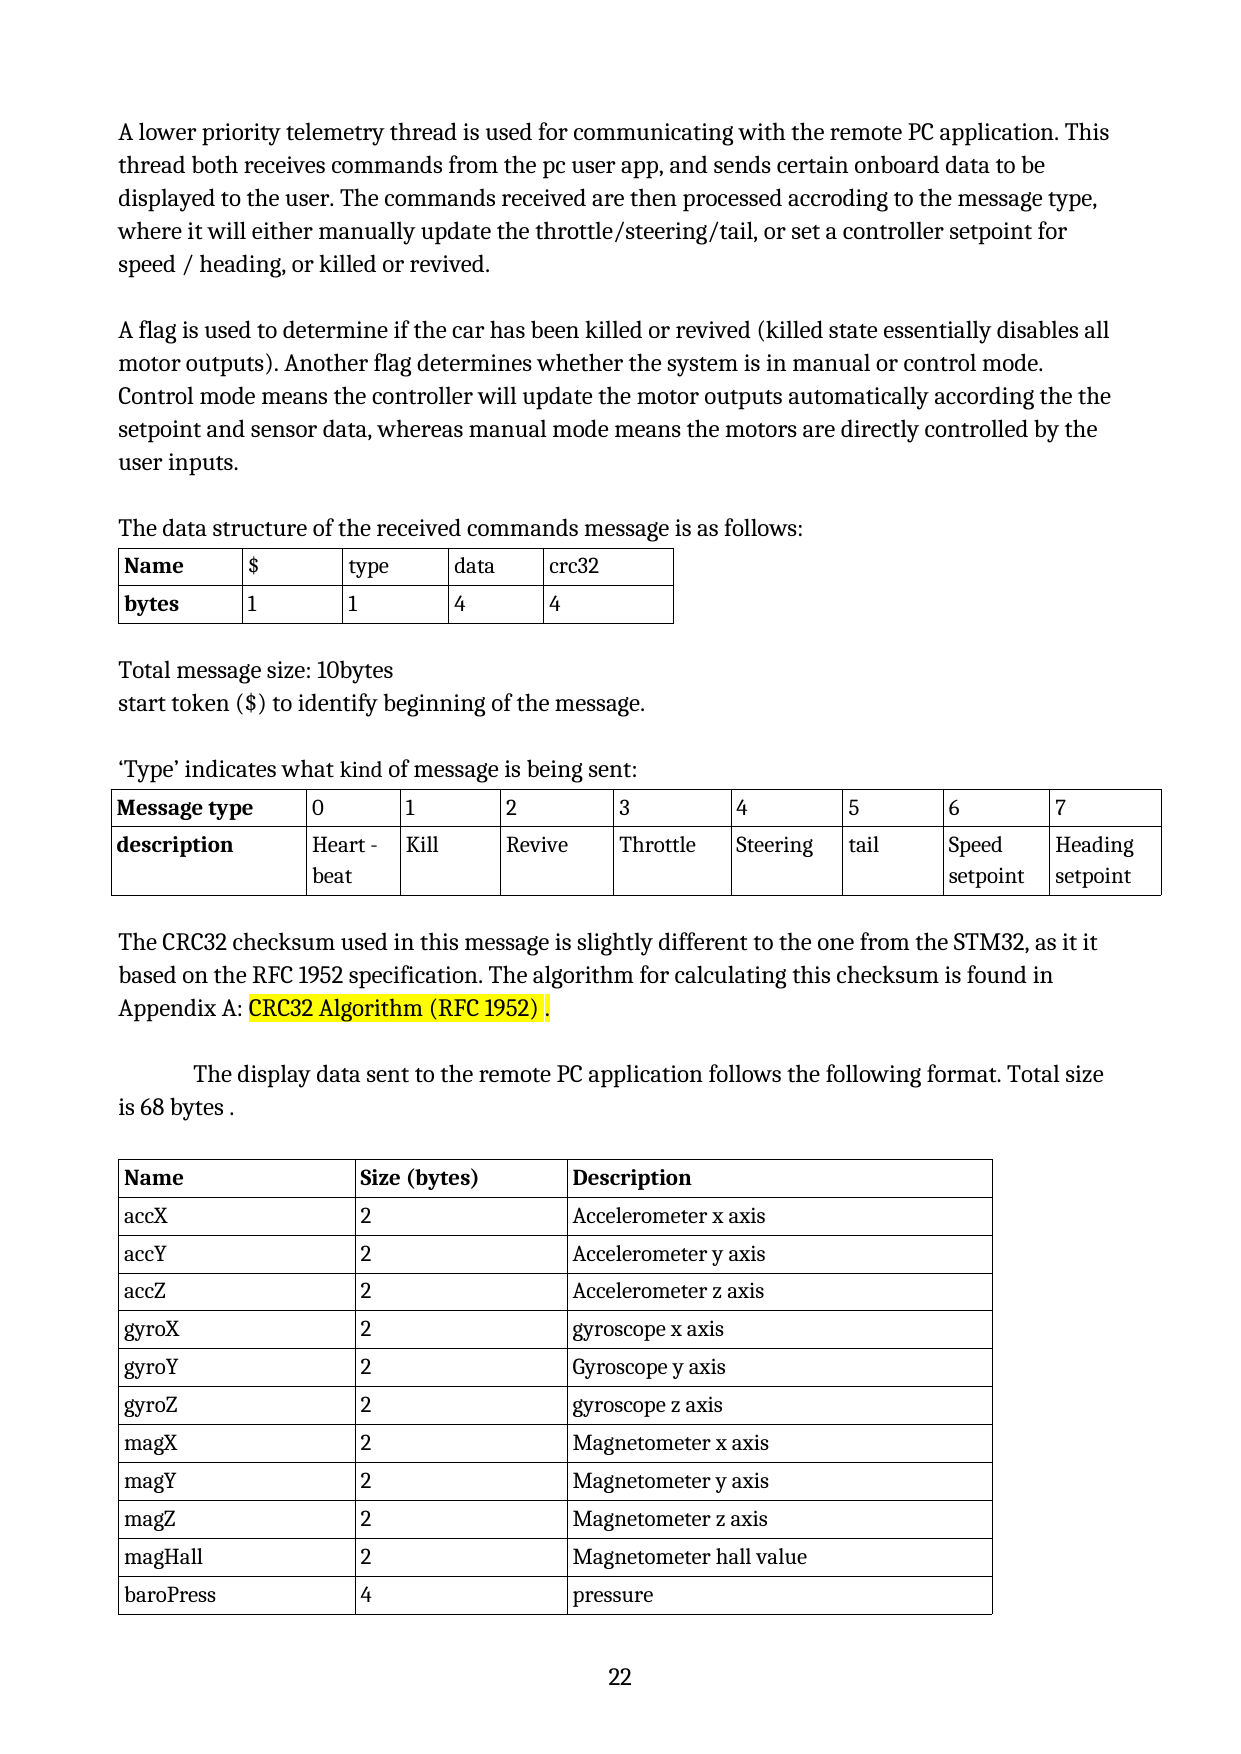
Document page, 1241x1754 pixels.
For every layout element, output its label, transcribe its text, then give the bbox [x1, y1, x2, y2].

table_cell Gyroscope y axis [568, 1349, 992, 1386]
table_cell baroPress [119, 1577, 355, 1614]
table_cell accZ [119, 1274, 355, 1310]
table_header crc32 [544, 549, 673, 585]
table_cell 1 [243, 586, 342, 623]
table_cell Heading setpoint [1050, 827, 1161, 894]
table_cell 4 [356, 1577, 567, 1614]
table_header $ [243, 549, 342, 585]
table_cell bytes [119, 586, 242, 623]
table_header Description [568, 1160, 992, 1197]
table_header 4 [732, 790, 842, 826]
table_cell Kill [401, 827, 500, 894]
table_cell Accelerometer x axis [568, 1198, 992, 1234]
table_header Message type [112, 790, 306, 826]
table_cell Steering [732, 827, 842, 894]
table_cell 2 [356, 1198, 567, 1234]
text Total message size: 10bytes [118, 656, 1122, 685]
table_header 7 [1050, 790, 1161, 826]
table_header Name [119, 1160, 355, 1197]
text The display data sent to the remote PC application follows the following format. Total size is 68 bytes . [118, 1060, 1122, 1121]
table_cell gyroX [119, 1311, 355, 1348]
table_header type [343, 549, 448, 585]
table_cell 2 [356, 1501, 567, 1538]
table_cell Throttle [614, 827, 731, 894]
table_header 3 [614, 790, 731, 826]
table_cell magX [119, 1425, 355, 1462]
table_cell gyroscope x axis [568, 1311, 992, 1348]
table_header Size (bytes) [356, 1160, 567, 1197]
table_cell 1 [343, 586, 448, 623]
table_header 1 [401, 790, 500, 826]
table_cell 2 [356, 1311, 567, 1348]
table_cell description [112, 827, 306, 894]
table_header Name [119, 549, 242, 585]
text ‘Type’ indicates what kind of message is being sent: [118, 755, 1122, 784]
table_cell Speed setpoint [944, 827, 1049, 894]
table_cell magHall [119, 1539, 355, 1576]
table_cell 4 [544, 586, 673, 623]
table_cell 2 [356, 1463, 567, 1500]
table_cell Magnetometer z axis [568, 1501, 992, 1538]
table_cell tail [843, 827, 943, 894]
table_cell 2 [356, 1425, 567, 1462]
table_cell 2 [356, 1387, 567, 1424]
table_header 0 [307, 790, 400, 826]
table_cell Accelerometer z axis [568, 1274, 992, 1310]
text The CRC32 checksum used in this message is slightly different to the one from the STM32, as it it based on the RFC 1952 specification. The algorithm for calculating this checksum is found in Appendix A: CRC32 Algorithm (RFC 1952) . [118, 928, 1122, 1022]
table_header data [449, 549, 543, 585]
table_header 6 [944, 790, 1049, 826]
table_cell 4 [449, 586, 543, 623]
text A lower priority telemetry thread is used for communicating with the remote PC application. This thread both receives commands from the pc user app, and sends certain onboard data to be displayed to the user. The commands received are then processed accroding to the message type, where it will either manually update the throttle/steering/tail, or set a controller setpoint for speed / heading, or killed or revived. [118, 118, 1122, 279]
table_cell 2 [356, 1274, 567, 1310]
table_cell pressure [568, 1577, 992, 1614]
table_cell Magnetometer x axis [568, 1425, 992, 1462]
table_cell accX [119, 1198, 355, 1234]
table_cell magZ [119, 1501, 355, 1538]
table_cell Magnetometer y axis [568, 1463, 992, 1500]
table_header 5 [843, 790, 943, 826]
table_cell Heart -beat [307, 827, 400, 894]
table_cell 2 [356, 1349, 567, 1386]
text The data structure of the received commands message is as follows: [118, 514, 1122, 543]
table_cell Accelerometer y axis [568, 1236, 992, 1272]
table_cell gyroZ [119, 1387, 355, 1424]
table_cell 2 [356, 1539, 567, 1576]
table_cell 2 [356, 1236, 567, 1272]
table_cell gyroY [119, 1349, 355, 1386]
table_cell accY [119, 1236, 355, 1272]
text start token ($) to identify beginning of the message. [118, 689, 1122, 718]
table_cell Magnetometer hall value [568, 1539, 992, 1576]
table_cell magY [119, 1463, 355, 1500]
table_cell gyroscope z axis [568, 1387, 992, 1424]
text A flag is used to determine if the car has been killed or revived (killed state essentially disables all motor outputs). Another flag determines whether the system is in manual or control mode. Control mode means the controller will update the motor outputs automatically according the the setpoint and sensor data, whereas manual mode means the motors are directly controlled by the user inputs. [118, 316, 1122, 477]
table_cell Revive [501, 827, 613, 894]
table_header 2 [501, 790, 613, 826]
